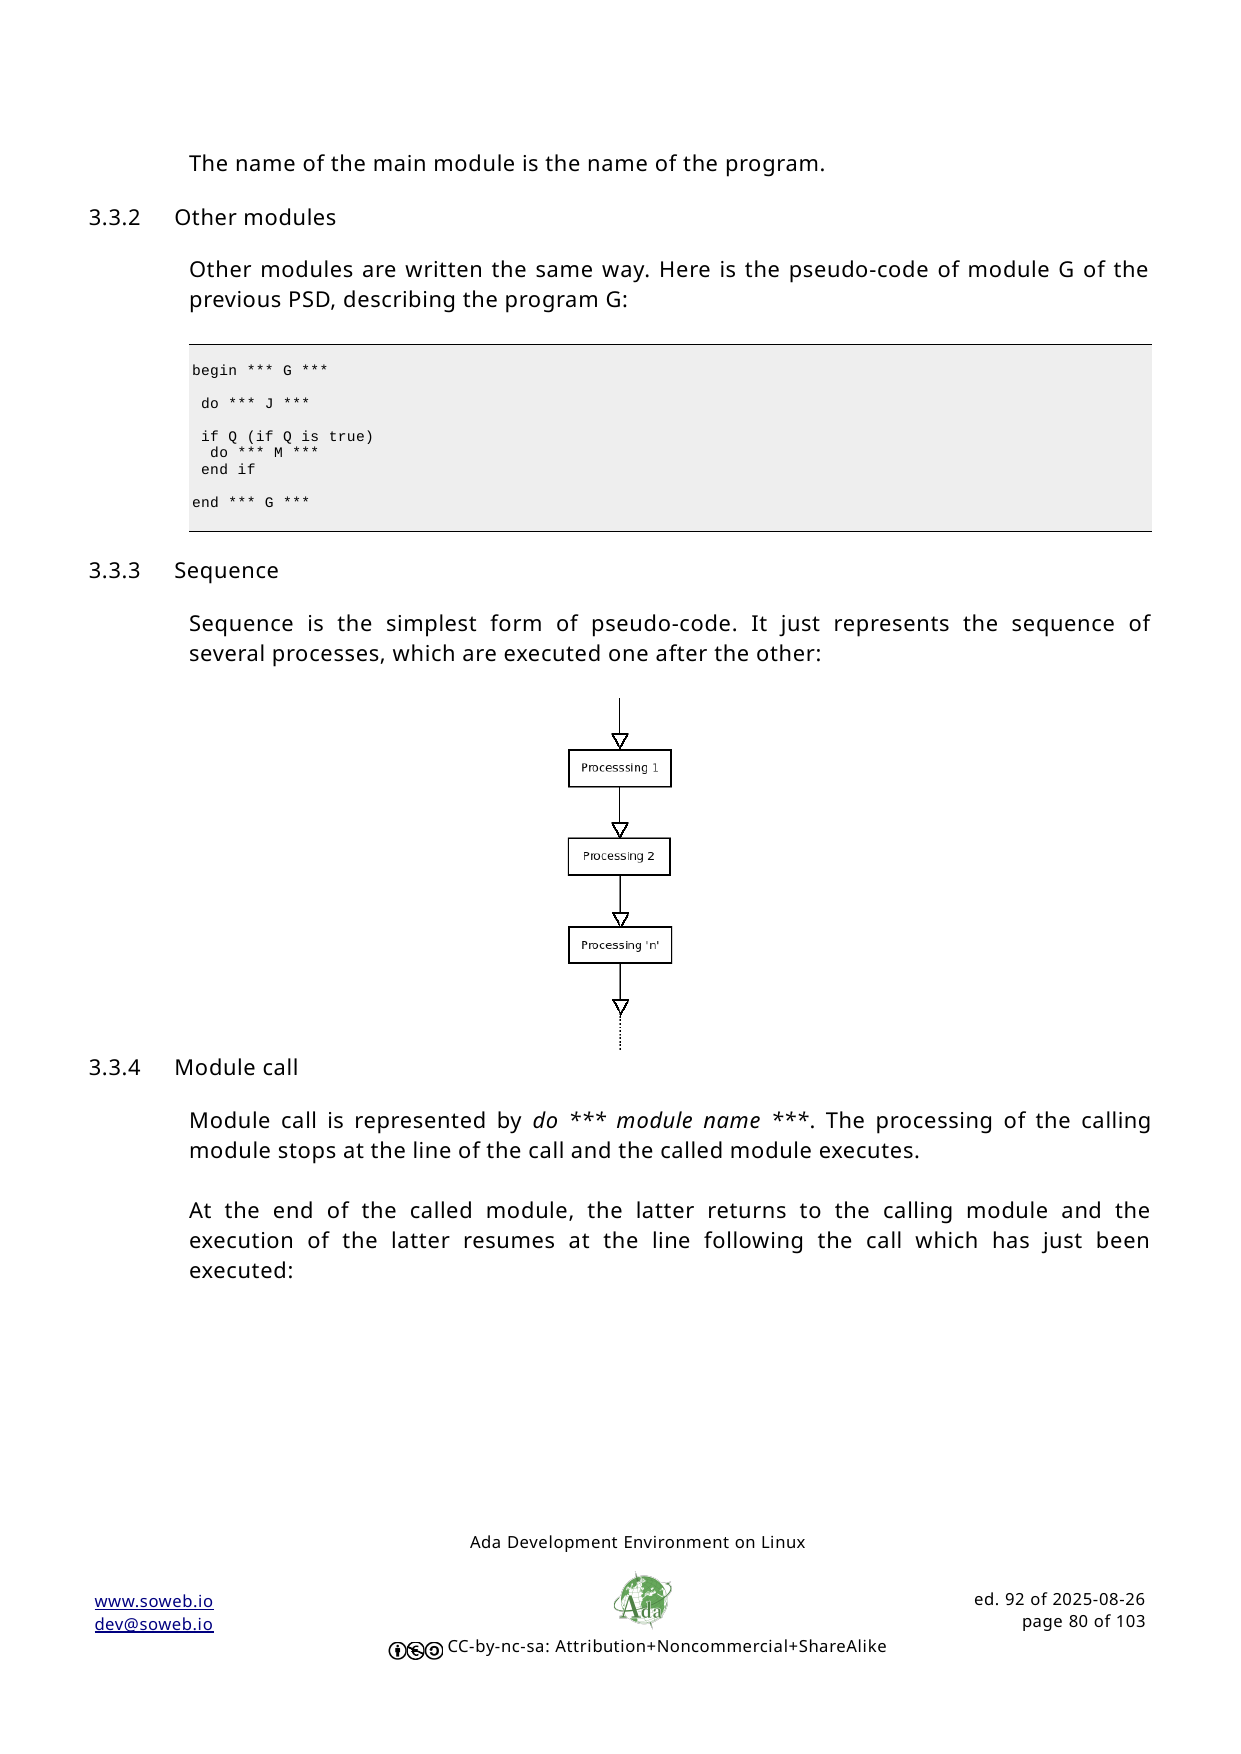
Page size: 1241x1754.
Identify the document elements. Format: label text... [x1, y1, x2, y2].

picture [613, 1571, 672, 1630]
list do *** J *** [189, 377, 1152, 410]
list if Q (if Q is true) [189, 410, 1152, 443]
list begin *** G *** [189, 345, 1152, 377]
text At the end of the called module, the latter returns to the calling module and the execution of the latter resumes at the line following the call which has just been executed: [189, 1195, 1152, 1285]
text Sequence is the simplest form of pseudo-code. It just represents the sequence of several processes, which are executed one after the other: [189, 608, 1152, 668]
text Module call is represented by do *** module name ***. The processing of the calling module stops at the line of the call and the called module executes. [189, 1105, 1152, 1165]
picture [567, 697, 673, 1052]
text Other modules are written the same way. Here is the pseudo-code of module G of the previous PSD, describing the program G: [189, 254, 1152, 314]
subtitle Module call [88, 1052, 1152, 1093]
text The name of the main module is the name of the program. [189, 148, 1152, 178]
subtitle Sequence [88, 555, 1152, 596]
list end if [189, 459, 1152, 476]
list do *** M *** [189, 443, 1152, 459]
picture [388, 1642, 443, 1660]
list end *** G *** [189, 476, 1152, 531]
subtitle Other modules [88, 201, 1152, 242]
